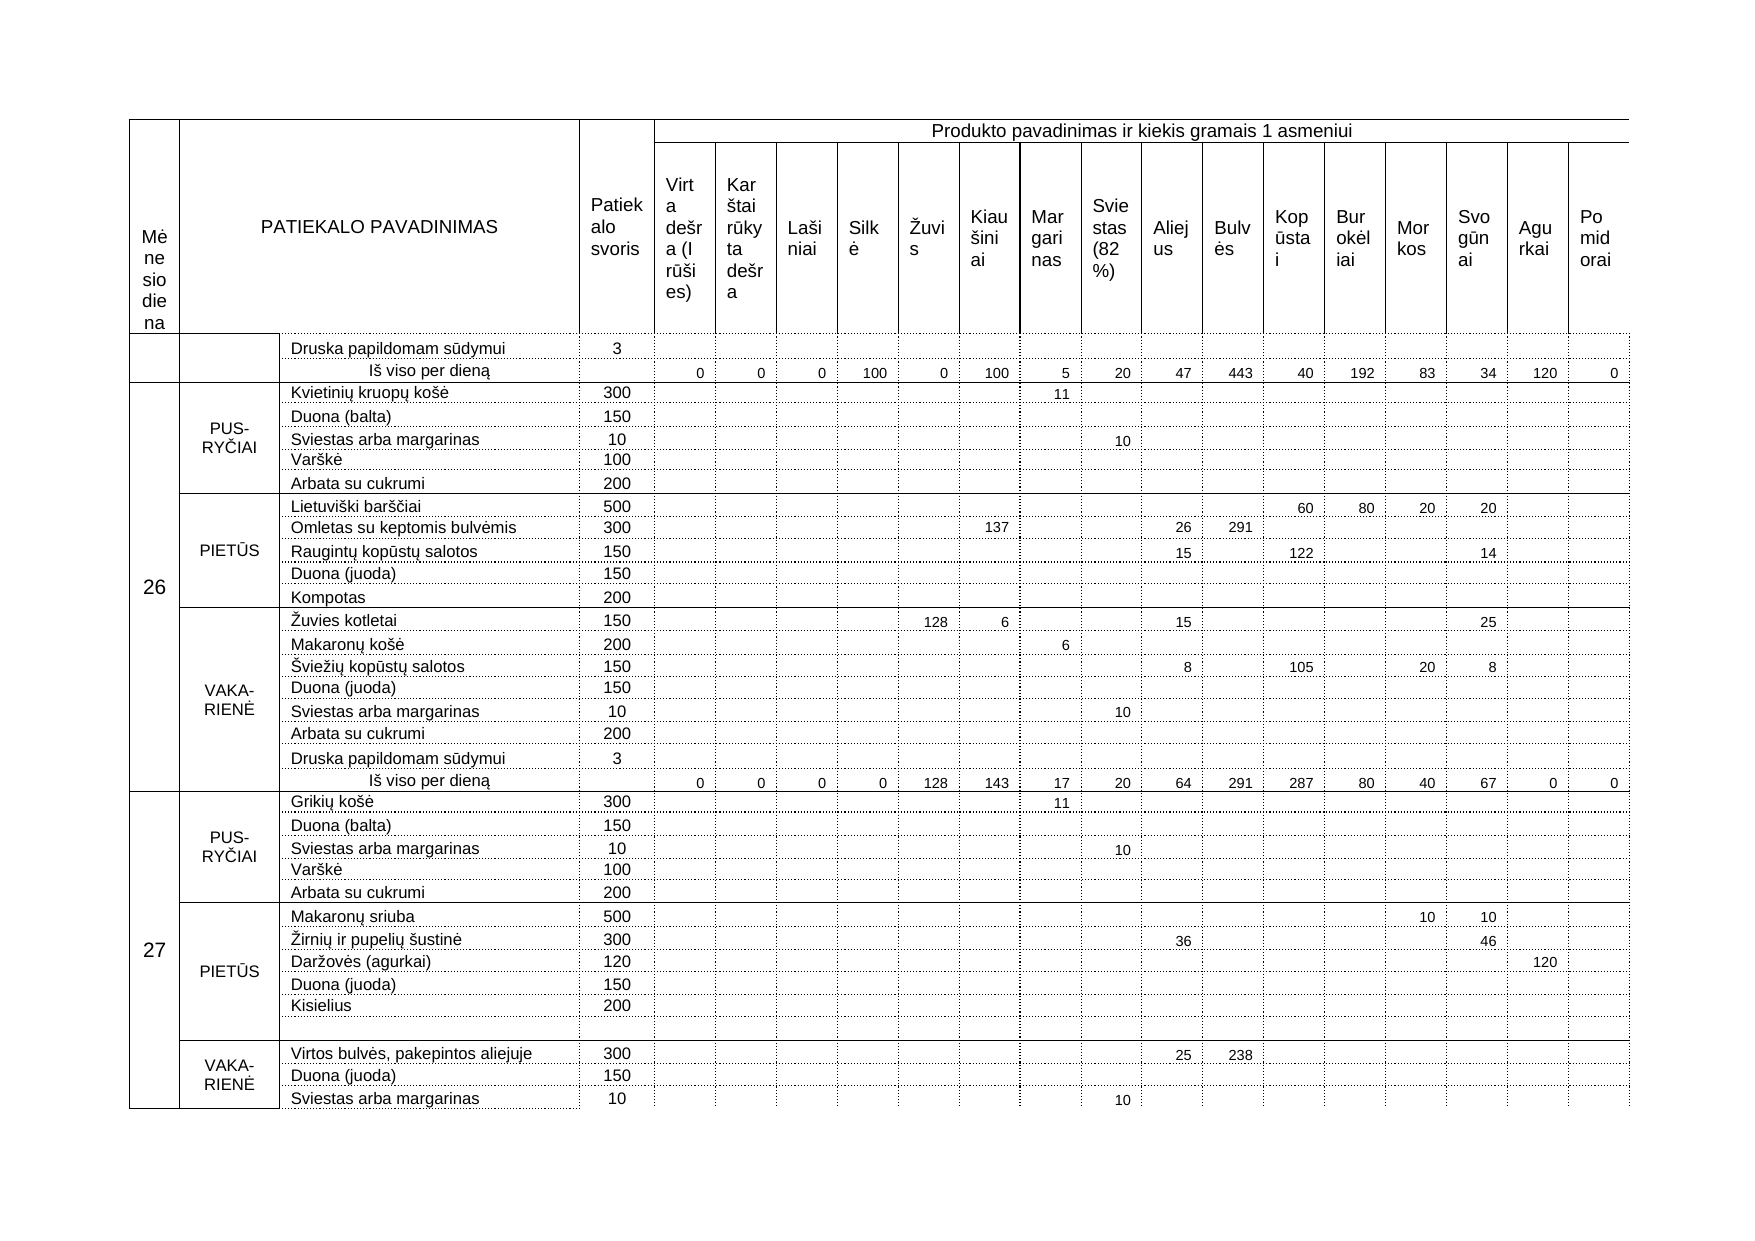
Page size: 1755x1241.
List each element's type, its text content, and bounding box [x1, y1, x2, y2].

table_cell Duona (juoda) [280, 676, 579, 697]
table_cell [1203, 792, 1264, 811]
table_cell [837, 903, 898, 926]
table_cell 150 [579, 538, 654, 561]
table_cell [898, 994, 959, 1016]
table_cell [654, 383, 715, 402]
table_cell [959, 1063, 1020, 1085]
table_cell [1203, 835, 1264, 858]
table_cell [715, 994, 776, 1016]
table_cell [1020, 971, 1081, 994]
table_cell [1142, 903, 1203, 926]
table_cell 11 [1020, 383, 1081, 402]
table_cell [1569, 494, 1629, 516]
table_cell [1325, 402, 1386, 426]
table_cell [1569, 858, 1629, 879]
table_cell [1020, 698, 1081, 721]
table_cell [776, 333, 837, 358]
table_cell [776, 994, 837, 1016]
table_cell [1325, 792, 1386, 811]
table_cell [1142, 1085, 1203, 1108]
table_cell [654, 879, 715, 902]
table_cell [837, 583, 898, 607]
table_cell [1508, 383, 1568, 402]
table_cell [776, 1063, 837, 1085]
table_cell [654, 469, 715, 493]
table_cell [1020, 903, 1081, 926]
table_cell [898, 561, 959, 583]
table_cell [1203, 630, 1264, 654]
table_cell 0 [1569, 768, 1629, 791]
table_cell [1142, 561, 1203, 583]
table_cell Morkos [1386, 143, 1446, 333]
table_cell [1264, 516, 1325, 538]
table_cell [654, 949, 715, 971]
table_cell [1447, 792, 1507, 811]
table_cell 26 [1142, 516, 1203, 538]
table_cell Kompotas [280, 583, 579, 607]
table_cell [837, 926, 898, 949]
table_cell [898, 654, 959, 676]
table_cell [1508, 1041, 1568, 1063]
table_cell [1325, 1085, 1386, 1108]
table_cell Kisielius [280, 994, 579, 1016]
table_cell [898, 1041, 959, 1063]
table_cell [898, 426, 959, 449]
table_cell [1203, 654, 1264, 676]
table_cell [1325, 1063, 1386, 1085]
table_cell [1264, 383, 1325, 402]
table_cell [1081, 1063, 1142, 1085]
table_cell [1386, 971, 1447, 994]
table_cell [654, 1063, 715, 1085]
table_cell [1264, 994, 1325, 1016]
table_cell [837, 1041, 898, 1063]
table_cell [654, 721, 715, 743]
table_cell [959, 383, 1020, 402]
table_cell 8 [1142, 654, 1203, 676]
table_cell [837, 994, 898, 1016]
table_cell 100 [837, 358, 898, 382]
table_cell [1081, 654, 1142, 676]
table_cell [1203, 994, 1264, 1016]
table_cell [776, 903, 837, 926]
table_cell 0 [1508, 768, 1568, 791]
table_cell [715, 561, 776, 583]
table_cell [715, 792, 776, 811]
table_cell [776, 469, 837, 493]
table_cell [1264, 426, 1325, 449]
table_cell [1508, 630, 1568, 654]
table_cell [1020, 516, 1081, 538]
table_cell [1081, 903, 1142, 926]
table_cell Sviestas arba margarinas [280, 835, 579, 858]
table_cell [1569, 1041, 1629, 1063]
table_cell [837, 1016, 898, 1039]
table_cell [959, 426, 1020, 449]
table_cell 46 [1447, 926, 1507, 949]
table_cell [654, 538, 715, 561]
table_cell [959, 858, 1020, 879]
table_cell [715, 1041, 776, 1063]
table_cell [898, 583, 959, 607]
table_cell [1508, 654, 1568, 676]
table_cell [715, 1085, 776, 1108]
table_cell [715, 903, 776, 926]
table_cell Duona (juoda) [280, 1063, 579, 1085]
table_cell [1325, 630, 1386, 654]
table_cell [654, 676, 715, 697]
table_cell Kiaušiniai [960, 143, 1019, 333]
table_cell [654, 994, 715, 1016]
table_cell [1203, 494, 1264, 516]
table_cell [1386, 561, 1447, 583]
table_cell 20 [1447, 494, 1507, 516]
table_cell Daržovės (agurkai) [280, 949, 579, 971]
table_cell [1508, 835, 1568, 858]
table_cell Silkė [838, 143, 898, 333]
table_cell Duona (juoda) [280, 971, 579, 994]
table_cell [1203, 538, 1264, 561]
table_cell Aliejus [1142, 143, 1202, 333]
table_cell 238 [1203, 1041, 1264, 1063]
table_cell [1447, 1085, 1507, 1108]
table_cell [1447, 949, 1507, 971]
table_cell [837, 608, 898, 630]
table_cell [1020, 469, 1081, 493]
table_cell 20 [1386, 494, 1447, 516]
table_cell [1325, 971, 1386, 994]
table_cell [898, 676, 959, 697]
table_cell 10 [579, 426, 654, 449]
table_cell 36 [1142, 926, 1203, 949]
table_cell Druska papildomam sūdymui [280, 743, 579, 768]
table_cell VAKA- RIENĖ [180, 608, 279, 791]
table_cell [1447, 449, 1507, 469]
table_cell 47 [1142, 358, 1203, 382]
table_cell [654, 835, 715, 858]
table_cell [898, 469, 959, 493]
table_cell [1081, 402, 1142, 426]
table_cell [1142, 449, 1203, 469]
table_cell [1081, 949, 1142, 971]
table_cell [1081, 1016, 1142, 1039]
table_cell [1020, 608, 1081, 630]
table_cell [959, 949, 1020, 971]
table_cell [1264, 835, 1325, 858]
table_cell 150 [579, 676, 654, 697]
table_cell 10 [1386, 903, 1447, 926]
table_cell 291 [1203, 768, 1264, 791]
table_cell [959, 494, 1020, 516]
table_cell [898, 835, 959, 858]
table_cell [1569, 903, 1629, 926]
table_cell [1386, 333, 1447, 358]
table_cell [1020, 583, 1081, 607]
table_cell [1142, 971, 1203, 994]
table_cell [776, 516, 837, 538]
table_cell [1447, 402, 1507, 426]
table_cell [1325, 1041, 1386, 1063]
table_cell [1569, 879, 1629, 902]
table_cell Lašiniai [777, 143, 837, 333]
table_cell [898, 1016, 959, 1039]
table_cell [1325, 608, 1386, 630]
table_cell [1508, 426, 1568, 449]
table_cell [776, 583, 837, 607]
table_cell 10 [1081, 1085, 1142, 1108]
table_cell [1020, 743, 1081, 768]
table_cell [1325, 516, 1386, 538]
table_cell Burokėliai [1325, 143, 1385, 333]
table_cell [898, 1085, 959, 1108]
table_cell [1508, 994, 1568, 1016]
table_cell [1569, 949, 1629, 971]
table_cell [715, 858, 776, 879]
table_cell [1203, 721, 1264, 743]
table_cell [1447, 1041, 1507, 1063]
table_cell [1569, 811, 1629, 835]
table_cell [776, 402, 837, 426]
table_cell [1386, 792, 1447, 811]
table_cell PUS- RYČIAI [180, 792, 279, 902]
table_cell [1447, 583, 1507, 607]
table_cell [1508, 858, 1568, 879]
table_cell [1081, 538, 1142, 561]
table_cell [1020, 561, 1081, 583]
table_cell [1325, 811, 1386, 835]
table_cell 500 [579, 494, 654, 516]
table_cell [1386, 583, 1447, 607]
table_cell [654, 926, 715, 949]
table_cell 11 [1020, 792, 1081, 811]
table_cell [1264, 1085, 1325, 1108]
table_cell [1508, 903, 1568, 926]
table_cell [1264, 903, 1325, 926]
table_cell [898, 516, 959, 538]
table_cell [898, 538, 959, 561]
table_cell [1508, 1085, 1568, 1108]
table_cell [1325, 994, 1386, 1016]
table_cell 64 [1142, 768, 1203, 791]
table_cell [715, 608, 776, 630]
table_cell [776, 449, 837, 469]
table_cell [837, 426, 898, 449]
table_cell [1264, 469, 1325, 493]
table_cell Žuvies kotletai [280, 608, 579, 630]
table_cell [1569, 608, 1629, 630]
table_cell 122 [1264, 538, 1325, 561]
table_cell [1020, 1041, 1081, 1063]
table_cell [1081, 858, 1142, 879]
table_cell Lietuviški barščiai [280, 494, 579, 516]
table_cell [1142, 721, 1203, 743]
table_cell [1081, 469, 1142, 493]
table_cell [1447, 1016, 1507, 1039]
table_cell [1386, 608, 1447, 630]
table_cell Makaronų sriuba [280, 903, 579, 926]
table_cell [898, 926, 959, 949]
table_cell [1203, 426, 1264, 449]
table_header PATIEKALO PAVADINIMAS [180, 120, 579, 333]
table_cell 0 [898, 358, 959, 382]
table_cell [837, 469, 898, 493]
table_cell [1447, 721, 1507, 743]
table_cell [837, 538, 898, 561]
table_cell [1081, 676, 1142, 697]
table_cell Raugintų kopūstų salotos [280, 538, 579, 561]
table_cell 80 [1325, 768, 1386, 791]
table_cell [1142, 811, 1203, 835]
table_cell Arbata su cukrumi [280, 469, 579, 493]
table_cell [654, 516, 715, 538]
table_cell 100 [579, 858, 654, 879]
table_cell [1386, 994, 1447, 1016]
table_cell [959, 1085, 1020, 1108]
table_cell [715, 469, 776, 493]
table_cell [898, 1063, 959, 1085]
table_cell [776, 926, 837, 949]
table_cell [837, 879, 898, 902]
table_cell [1386, 743, 1447, 768]
table_cell [1508, 333, 1568, 358]
table_cell [959, 333, 1020, 358]
table_cell [1142, 949, 1203, 971]
table_cell [1569, 402, 1629, 426]
table_cell 26 [130, 383, 179, 791]
table_cell 128 [898, 768, 959, 791]
table_cell [959, 879, 1020, 902]
table_cell [1325, 561, 1386, 583]
table_cell Grikių košė [280, 792, 579, 811]
table_cell 27 [130, 792, 179, 1108]
table_cell [1020, 449, 1081, 469]
table_cell [654, 1016, 715, 1039]
table_cell [776, 792, 837, 811]
table_cell [1142, 333, 1203, 358]
table_cell [1569, 654, 1629, 676]
table_cell 0 [837, 768, 898, 791]
table_cell [1142, 879, 1203, 902]
table_cell 3 [579, 333, 654, 358]
table_cell [715, 971, 776, 994]
table_cell [837, 561, 898, 583]
table_cell [776, 971, 837, 994]
table_cell [715, 1063, 776, 1085]
table_cell [1325, 926, 1386, 949]
table_cell Omletas su keptomis bulvėmis [280, 516, 579, 538]
table_cell [1020, 654, 1081, 676]
table_cell [898, 858, 959, 879]
table_cell [898, 971, 959, 994]
table_cell [1325, 835, 1386, 858]
table_cell [1264, 1063, 1325, 1085]
table_cell [959, 583, 1020, 607]
table_cell [776, 494, 837, 516]
table_cell [1508, 494, 1568, 516]
table_cell 150 [579, 654, 654, 676]
table_cell [1569, 583, 1629, 607]
table_cell [1325, 858, 1386, 879]
table_cell 150 [579, 561, 654, 583]
table_cell [1569, 333, 1629, 358]
table_cell [715, 721, 776, 743]
table_cell [1142, 698, 1203, 721]
table_cell Makaronų košė [280, 630, 579, 654]
table_cell [1081, 608, 1142, 630]
table_cell [1447, 858, 1507, 879]
table_cell [1203, 608, 1264, 630]
table_cell [959, 721, 1020, 743]
table_cell [1447, 630, 1507, 654]
table_cell Sviestas arba margarinas [280, 1085, 579, 1108]
table_cell 34 [1447, 358, 1507, 382]
table_cell [898, 903, 959, 926]
table_cell [654, 449, 715, 469]
table_cell [1508, 449, 1568, 469]
table_cell [1325, 879, 1386, 902]
table_cell [837, 1085, 898, 1108]
table_cell Šviežių kopūstų salotos [280, 654, 579, 676]
table_cell [898, 949, 959, 971]
table_cell 20 [1081, 358, 1142, 382]
table_cell [776, 698, 837, 721]
table_cell [1569, 449, 1629, 469]
table_cell [1447, 743, 1507, 768]
table_cell [959, 903, 1020, 926]
table_cell [1508, 676, 1568, 697]
table_cell [1081, 811, 1142, 835]
table_cell [1142, 469, 1203, 493]
table_cell [1447, 383, 1507, 402]
table_cell [1081, 879, 1142, 902]
table_header Mėnesio diena [130, 120, 179, 333]
table_cell [1325, 383, 1386, 402]
table_cell [1264, 333, 1325, 358]
table_cell [1081, 630, 1142, 654]
table_cell [959, 402, 1020, 426]
table_cell [715, 402, 776, 426]
table_cell [1203, 858, 1264, 879]
table_cell [1386, 1063, 1447, 1085]
table_cell 150 [579, 1063, 654, 1085]
table_cell 0 [654, 768, 715, 791]
table_cell [715, 926, 776, 949]
table_cell [654, 858, 715, 879]
table_cell [959, 835, 1020, 858]
table_cell [776, 608, 837, 630]
table_cell Varškė [280, 858, 579, 879]
table_cell [1386, 630, 1447, 654]
table_cell [579, 768, 654, 791]
table_cell [837, 835, 898, 858]
table_cell [1081, 926, 1142, 949]
table_cell [1386, 698, 1447, 721]
table_cell [1081, 743, 1142, 768]
table_cell [1020, 402, 1081, 426]
table_cell [1386, 811, 1447, 835]
table_cell [837, 654, 898, 676]
table_cell Sviestas arba margarinas [280, 698, 579, 721]
table_cell 200 [579, 994, 654, 1016]
table_cell [654, 1085, 715, 1108]
table_cell 8 [1447, 654, 1507, 676]
table_cell [1325, 426, 1386, 449]
table_cell [1081, 333, 1142, 358]
table_cell [1203, 383, 1264, 402]
table_cell [1325, 949, 1386, 971]
table_cell [715, 516, 776, 538]
table_cell Kvietinių kruopų košė [280, 383, 579, 402]
table_cell [898, 383, 959, 402]
table_cell PUS- RYČIAI [180, 383, 279, 493]
table_cell [959, 994, 1020, 1016]
table_cell [1447, 811, 1507, 835]
table_cell [1264, 811, 1325, 835]
table_cell 67 [1447, 768, 1507, 791]
table_cell [1386, 426, 1447, 449]
table_cell [1325, 333, 1386, 358]
table_cell [837, 811, 898, 835]
table_cell [959, 811, 1020, 835]
table_cell [1264, 743, 1325, 768]
table_cell [1386, 1016, 1447, 1039]
table_cell 500 [579, 903, 654, 926]
table_cell [1142, 1063, 1203, 1085]
table_cell [776, 538, 837, 561]
table_cell [1386, 879, 1447, 902]
table_cell Sviestas (82%) [1082, 143, 1141, 333]
table_cell [715, 743, 776, 768]
table_cell [280, 1016, 579, 1039]
table_cell [1081, 383, 1142, 402]
table_cell [1569, 538, 1629, 561]
table_cell [837, 449, 898, 469]
table_cell [1569, 1016, 1629, 1039]
table_cell [1142, 383, 1203, 402]
table_cell 10 [1447, 903, 1507, 926]
table_cell [837, 743, 898, 768]
table_cell [715, 494, 776, 516]
table_cell 0 [715, 768, 776, 791]
table_cell [1508, 538, 1568, 561]
table_cell [959, 469, 1020, 493]
table_cell [1264, 676, 1325, 697]
table_cell 80 [1325, 494, 1386, 516]
table_cell [837, 630, 898, 654]
table_cell [1508, 811, 1568, 835]
table_cell [898, 743, 959, 768]
table_cell [715, 583, 776, 607]
table_cell [1264, 926, 1325, 949]
table_cell [1264, 402, 1325, 426]
table_cell 137 [959, 516, 1020, 538]
table_cell 150 [579, 608, 654, 630]
table_cell [1020, 721, 1081, 743]
table_cell 128 [898, 608, 959, 630]
table_cell [1203, 971, 1264, 994]
table_cell [1203, 449, 1264, 469]
table_cell [1386, 858, 1447, 879]
table_cell [654, 561, 715, 583]
table_cell [1020, 333, 1081, 358]
table_cell [837, 1063, 898, 1085]
table_cell Žirnių ir pupelių šustinė [280, 926, 579, 949]
table_cell 150 [579, 402, 654, 426]
table_cell 150 [579, 971, 654, 994]
table_cell [1508, 743, 1568, 768]
table_cell [1569, 630, 1629, 654]
table_cell [1447, 879, 1507, 902]
table_cell [1264, 449, 1325, 469]
table_cell [1081, 792, 1142, 811]
table_cell 20 [1386, 654, 1447, 676]
table_cell [1447, 333, 1507, 358]
table_cell [654, 494, 715, 516]
table_cell [1325, 1016, 1386, 1039]
table_cell [1264, 698, 1325, 721]
table_cell [959, 449, 1020, 469]
table_cell 105 [1264, 654, 1325, 676]
table_cell [776, 1016, 837, 1039]
table_cell [654, 903, 715, 926]
table_cell 300 [579, 383, 654, 402]
table_cell [654, 971, 715, 994]
table_cell [898, 698, 959, 721]
table_cell [1142, 630, 1203, 654]
table_cell [715, 333, 776, 358]
table_cell [776, 811, 837, 835]
table_cell Duona (juoda) [280, 561, 579, 583]
table_cell [959, 654, 1020, 676]
table_cell [654, 426, 715, 449]
table_cell [654, 811, 715, 835]
table_cell [959, 561, 1020, 583]
table_cell [715, 949, 776, 971]
table_cell [1081, 494, 1142, 516]
table_cell [1569, 469, 1629, 493]
table_cell [898, 494, 959, 516]
table_cell 120 [1508, 358, 1568, 382]
table_cell [1325, 676, 1386, 697]
table_cell [1203, 743, 1264, 768]
table_cell [1569, 792, 1629, 811]
table_cell 0 [1569, 358, 1629, 382]
table_cell [1386, 926, 1447, 949]
table_cell [1203, 926, 1264, 949]
table_cell 120 [1508, 949, 1568, 971]
table_cell [837, 333, 898, 358]
table_cell [1386, 949, 1447, 971]
table_cell [1264, 792, 1325, 811]
table_cell Arbata su cukrumi [280, 721, 579, 743]
table_cell 10 [579, 698, 654, 721]
table_cell [1264, 1016, 1325, 1039]
table_cell Arbata su cukrumi [280, 879, 579, 902]
table_cell 10 [1081, 698, 1142, 721]
table_cell Žuvis [899, 143, 959, 333]
table_cell [837, 721, 898, 743]
table_cell 10 [1081, 426, 1142, 449]
table_cell [1447, 426, 1507, 449]
table_cell [579, 358, 654, 382]
table_cell [1325, 583, 1386, 607]
table_cell [1386, 538, 1447, 561]
table_cell [715, 538, 776, 561]
table_cell [1264, 949, 1325, 971]
table_cell [776, 721, 837, 743]
table_cell [715, 811, 776, 835]
table_cell [1569, 561, 1629, 583]
table_cell [1569, 926, 1629, 949]
table_cell [776, 1041, 837, 1063]
table_cell [1325, 538, 1386, 561]
table_cell [1203, 903, 1264, 926]
table_cell [776, 561, 837, 583]
table_cell [1386, 449, 1447, 469]
table_cell [1569, 1063, 1629, 1085]
table_cell [1569, 516, 1629, 538]
table_cell [1081, 1041, 1142, 1063]
table_cell [654, 792, 715, 811]
table_cell [1569, 994, 1629, 1016]
table_cell [654, 608, 715, 630]
table_cell [1203, 949, 1264, 971]
table_cell [837, 676, 898, 697]
table_cell [776, 879, 837, 902]
table_cell [959, 1041, 1020, 1063]
table_cell 17 [1020, 768, 1081, 791]
table_cell 200 [579, 721, 654, 743]
table_cell Druska papildomam sūdymui [280, 333, 579, 358]
table_cell [898, 811, 959, 835]
table_cell [654, 654, 715, 676]
table_cell [715, 383, 776, 402]
table_cell [959, 926, 1020, 949]
table_cell [1569, 698, 1629, 721]
table_cell [1508, 469, 1568, 493]
table_cell [898, 879, 959, 902]
table_cell [1203, 811, 1264, 835]
table_cell [1142, 994, 1203, 1016]
table_cell [837, 949, 898, 971]
table_cell 3 [579, 743, 654, 768]
table_cell 120 [579, 949, 654, 971]
table_cell [1264, 971, 1325, 994]
table_cell [959, 1016, 1020, 1039]
table_cell [959, 792, 1020, 811]
table_cell [1447, 994, 1507, 1016]
table_cell [1203, 1063, 1264, 1085]
table_cell [898, 402, 959, 426]
table_cell [1081, 561, 1142, 583]
table_cell [654, 698, 715, 721]
table_cell Virta dešra (I rūšies) [655, 143, 715, 333]
table_cell Kopūstai [1264, 143, 1324, 333]
table_cell 40 [1264, 358, 1325, 382]
table_cell [715, 630, 776, 654]
table_cell [898, 449, 959, 469]
table_cell [715, 654, 776, 676]
table_cell 6 [1020, 630, 1081, 654]
table_cell [1325, 469, 1386, 493]
table_cell [776, 858, 837, 879]
table_cell [1020, 879, 1081, 902]
table_cell [1569, 743, 1629, 768]
table_cell [1142, 835, 1203, 858]
table_cell 143 [959, 768, 1020, 791]
table_cell [1447, 516, 1507, 538]
table_cell Sviestas arba margarinas [280, 426, 579, 449]
table_cell [654, 743, 715, 768]
table_cell 10 [579, 1085, 654, 1108]
table_cell 200 [579, 583, 654, 607]
table_cell [130, 334, 179, 382]
table_cell 150 [579, 811, 654, 835]
table_cell 200 [579, 469, 654, 493]
table_cell [1264, 608, 1325, 630]
table_cell [1508, 1016, 1568, 1039]
table_cell [1508, 721, 1568, 743]
table_cell PIETŪS [180, 494, 279, 607]
table_header Produkto pavadinimas ir kiekis gramais 1 asmeniui [655, 120, 1629, 142]
table_cell Margarinas [1021, 143, 1081, 333]
table_cell [1142, 676, 1203, 697]
table_cell 300 [579, 792, 654, 811]
table_cell [1020, 1085, 1081, 1108]
table_cell Varškė [280, 449, 579, 469]
table_cell [776, 630, 837, 654]
table_cell [1569, 1085, 1629, 1108]
table_cell 25 [1447, 608, 1507, 630]
table_cell [654, 583, 715, 607]
table_cell [1264, 721, 1325, 743]
table_header Patiekalo svoris [580, 120, 654, 333]
table_cell [1203, 698, 1264, 721]
table_cell [1020, 835, 1081, 858]
table_cell [1203, 561, 1264, 583]
table_cell [1508, 583, 1568, 607]
table_cell [837, 402, 898, 426]
table_cell [1203, 583, 1264, 607]
table_cell 200 [579, 630, 654, 654]
table_cell [1447, 676, 1507, 697]
table_cell 6 [959, 608, 1020, 630]
table_cell [1081, 994, 1142, 1016]
table_cell [837, 971, 898, 994]
table_cell [579, 1016, 654, 1039]
table_cell 25 [1142, 1041, 1203, 1063]
table_cell [1508, 879, 1568, 902]
table_cell 14 [1447, 538, 1507, 561]
table_cell [715, 835, 776, 858]
table_cell [1142, 494, 1203, 516]
table_cell [1020, 1063, 1081, 1085]
table_cell [1203, 879, 1264, 902]
table_cell [1203, 1016, 1264, 1039]
table_cell 100 [959, 358, 1020, 382]
table_cell Iš viso per dieną [280, 768, 579, 791]
table_cell [180, 334, 279, 382]
table_cell 291 [1203, 516, 1264, 538]
table_cell [1203, 469, 1264, 493]
table_cell [654, 630, 715, 654]
table_cell 40 [1386, 768, 1447, 791]
table_cell [1508, 608, 1568, 630]
table_cell [1325, 698, 1386, 721]
table_cell Agurkai [1508, 143, 1568, 333]
table_cell 15 [1142, 538, 1203, 561]
table_cell [959, 743, 1020, 768]
table_cell [1264, 630, 1325, 654]
table_cell 300 [579, 516, 654, 538]
table_cell [1142, 858, 1203, 879]
table_cell 200 [579, 879, 654, 902]
table_cell [1386, 516, 1447, 538]
table_cell [715, 449, 776, 469]
table_cell [1325, 743, 1386, 768]
table_cell [1569, 971, 1629, 994]
table_cell [776, 654, 837, 676]
table_cell [1386, 383, 1447, 402]
table_cell [1386, 721, 1447, 743]
table_cell [654, 1041, 715, 1063]
table_cell [654, 402, 715, 426]
table_cell [715, 698, 776, 721]
table_cell 15 [1142, 608, 1203, 630]
table_cell [959, 676, 1020, 697]
table_cell [715, 426, 776, 449]
table_cell [1386, 469, 1447, 493]
table_cell Virtos bulvės, pakepintos aliejuje [280, 1041, 579, 1063]
table_cell [1081, 583, 1142, 607]
table_cell [1081, 971, 1142, 994]
table_cell [1020, 858, 1081, 879]
table_cell [1569, 676, 1629, 697]
table_cell [1020, 538, 1081, 561]
table_cell 83 [1386, 358, 1447, 382]
table_cell [1569, 383, 1629, 402]
table_cell [959, 971, 1020, 994]
table_cell [1020, 926, 1081, 949]
table_cell [776, 835, 837, 858]
table_cell [1447, 561, 1507, 583]
table_cell [1020, 426, 1081, 449]
table_cell [1508, 561, 1568, 583]
table_cell 300 [579, 1041, 654, 1063]
table_cell 192 [1325, 358, 1386, 382]
table_cell [1508, 926, 1568, 949]
table_cell [1264, 583, 1325, 607]
table_cell [1569, 835, 1629, 858]
table_cell [1081, 721, 1142, 743]
table_cell [1325, 449, 1386, 469]
table_cell 0 [776, 768, 837, 791]
table_cell [1508, 792, 1568, 811]
table_cell [1447, 835, 1507, 858]
table_cell [1325, 654, 1386, 676]
table_cell [1508, 971, 1568, 994]
table_cell [837, 698, 898, 721]
table_cell Iš viso per dieną [280, 358, 579, 382]
table_cell [1203, 676, 1264, 697]
table_cell [1508, 1063, 1568, 1085]
table_cell [776, 949, 837, 971]
table_cell [1142, 583, 1203, 607]
table_cell [715, 879, 776, 902]
table_cell [837, 383, 898, 402]
table_cell [776, 426, 837, 449]
table_cell Svogūnai [1447, 143, 1507, 333]
table_cell [959, 698, 1020, 721]
table_cell [1264, 858, 1325, 879]
table_cell [1142, 402, 1203, 426]
table_cell 0 [654, 358, 715, 382]
table_cell [1508, 516, 1568, 538]
table_cell [1081, 449, 1142, 469]
table_cell [1020, 494, 1081, 516]
table_cell [1081, 516, 1142, 538]
table_cell [715, 676, 776, 697]
table_cell [1569, 426, 1629, 449]
table_cell [1447, 971, 1507, 994]
table_cell [837, 494, 898, 516]
table_cell [1264, 561, 1325, 583]
table_cell Karštai rūkyta dešra [716, 143, 776, 333]
table_cell [898, 630, 959, 654]
table_cell [1325, 903, 1386, 926]
table_cell 20 [1081, 768, 1142, 791]
table_cell PIETŪS [180, 903, 279, 1039]
table_cell [1386, 402, 1447, 426]
table_cell [1447, 1063, 1507, 1085]
table_cell [1325, 721, 1386, 743]
table_cell [1142, 792, 1203, 811]
table_cell 10 [1081, 835, 1142, 858]
table_cell [1203, 333, 1264, 358]
table_cell [837, 858, 898, 879]
table_cell Pomidorai [1569, 143, 1629, 333]
table_cell [776, 676, 837, 697]
table_cell [1020, 676, 1081, 697]
table_cell 60 [1264, 494, 1325, 516]
table_cell [898, 792, 959, 811]
table_cell [1264, 1041, 1325, 1063]
table_cell [1386, 1085, 1447, 1108]
table_cell [1203, 1085, 1264, 1108]
table_cell [837, 516, 898, 538]
table_cell [1142, 426, 1203, 449]
table_cell [1203, 402, 1264, 426]
table_cell 443 [1203, 358, 1264, 382]
table_cell [1020, 994, 1081, 1016]
table_cell [898, 333, 959, 358]
table_cell [1386, 1041, 1447, 1063]
table_cell [1264, 879, 1325, 902]
table_cell 0 [715, 358, 776, 382]
table_cell [1447, 469, 1507, 493]
table_cell 10 [579, 835, 654, 858]
table_cell [1508, 698, 1568, 721]
table_cell [1386, 676, 1447, 697]
table_cell [837, 792, 898, 811]
table_cell [1020, 949, 1081, 971]
table_cell [715, 1016, 776, 1039]
table_cell [654, 333, 715, 358]
table_cell 300 [579, 926, 654, 949]
table_cell 5 [1020, 358, 1081, 382]
table_cell [1142, 1016, 1203, 1039]
table_cell [1020, 1016, 1081, 1039]
table_cell [1508, 402, 1568, 426]
table_cell [898, 721, 959, 743]
table_cell [1447, 698, 1507, 721]
table_cell 0 [776, 358, 837, 382]
table_cell 287 [1264, 768, 1325, 791]
table_cell VAKA- RIENĖ [180, 1041, 279, 1108]
table_cell [1020, 811, 1081, 835]
table_cell [1142, 743, 1203, 768]
table_cell Duona (balta) [280, 811, 579, 835]
table_cell [776, 1085, 837, 1108]
table_cell [1569, 721, 1629, 743]
table_cell Bulvės [1203, 143, 1263, 333]
table_cell [776, 743, 837, 768]
table_cell [959, 538, 1020, 561]
table_cell [776, 383, 837, 402]
table_cell 100 [579, 449, 654, 469]
table_cell [1386, 835, 1447, 858]
table_cell Duona (balta) [280, 402, 579, 426]
table_cell [959, 630, 1020, 654]
